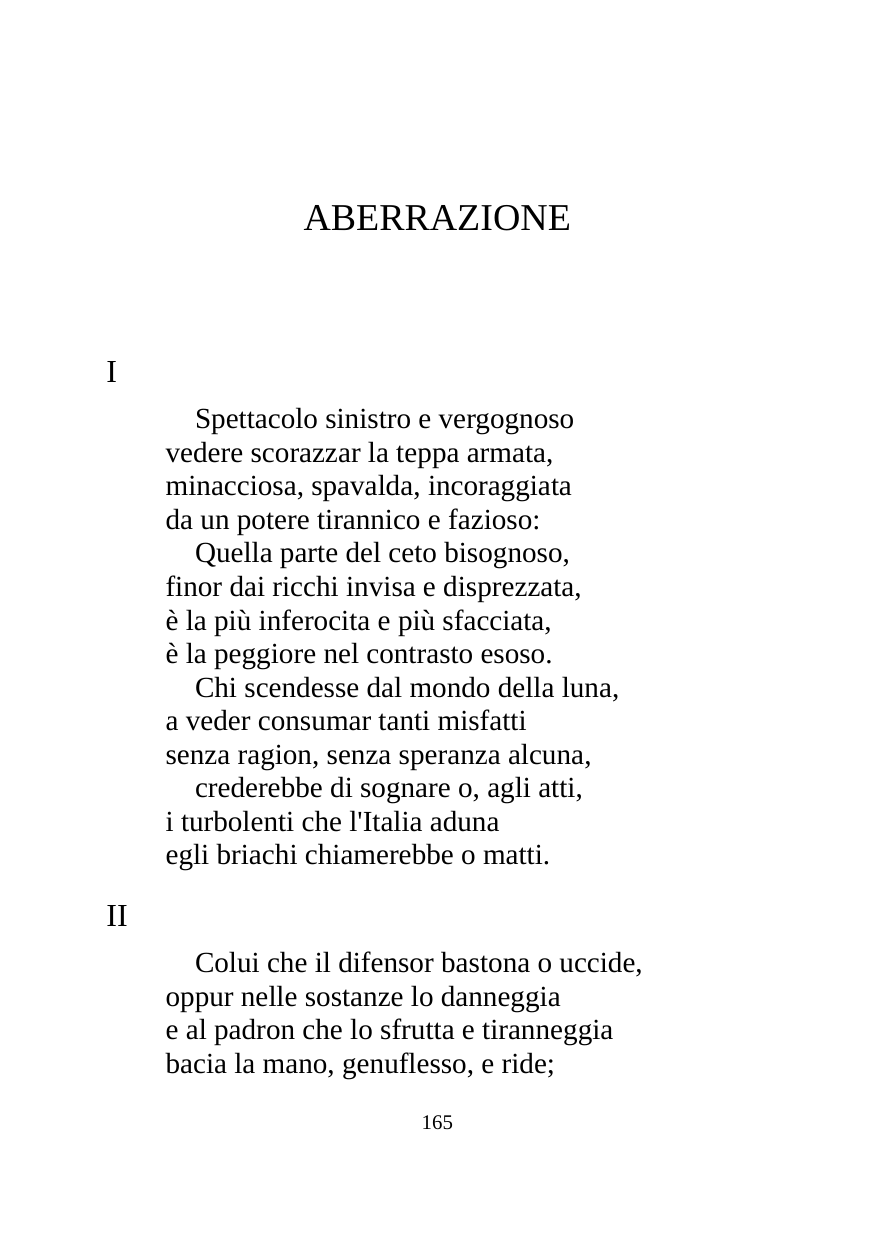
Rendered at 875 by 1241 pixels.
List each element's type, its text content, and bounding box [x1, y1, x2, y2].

text Spettacolo sinistro e vergognoso vedere scorazzar la teppa armata, minacciosa, spavalda, incoraggiata da un potere tirannico e fazioso: [165, 401, 768, 536]
text crederebbe di sognare o, agli atti, i turbolenti che l'Italia aduna egli briachi chiamerebbe o matti. [165, 770, 768, 871]
subtitle II [106, 896, 768, 933]
text Chi scendesse dal mondo della luna, a veder consumar tanti misfatti senza ragion, senza speranza alcuna, [165, 670, 768, 770]
subtitle ABERRAZIONE [106, 195, 768, 238]
text Colui che il difensor bastona o uccide, oppur nelle sostanze lo danneggia e al padron che lo sfrutta e tiranneggia bacia la mano, genuflesso, e ride; [165, 945, 768, 1079]
text Quella parte del ceto bisognoso, finor dai ricchi invisa e disprezzata, è la più inferocita e più sfacciata, è la peggiore nel contrasto esoso. [165, 536, 768, 670]
subtitle I [106, 352, 768, 389]
